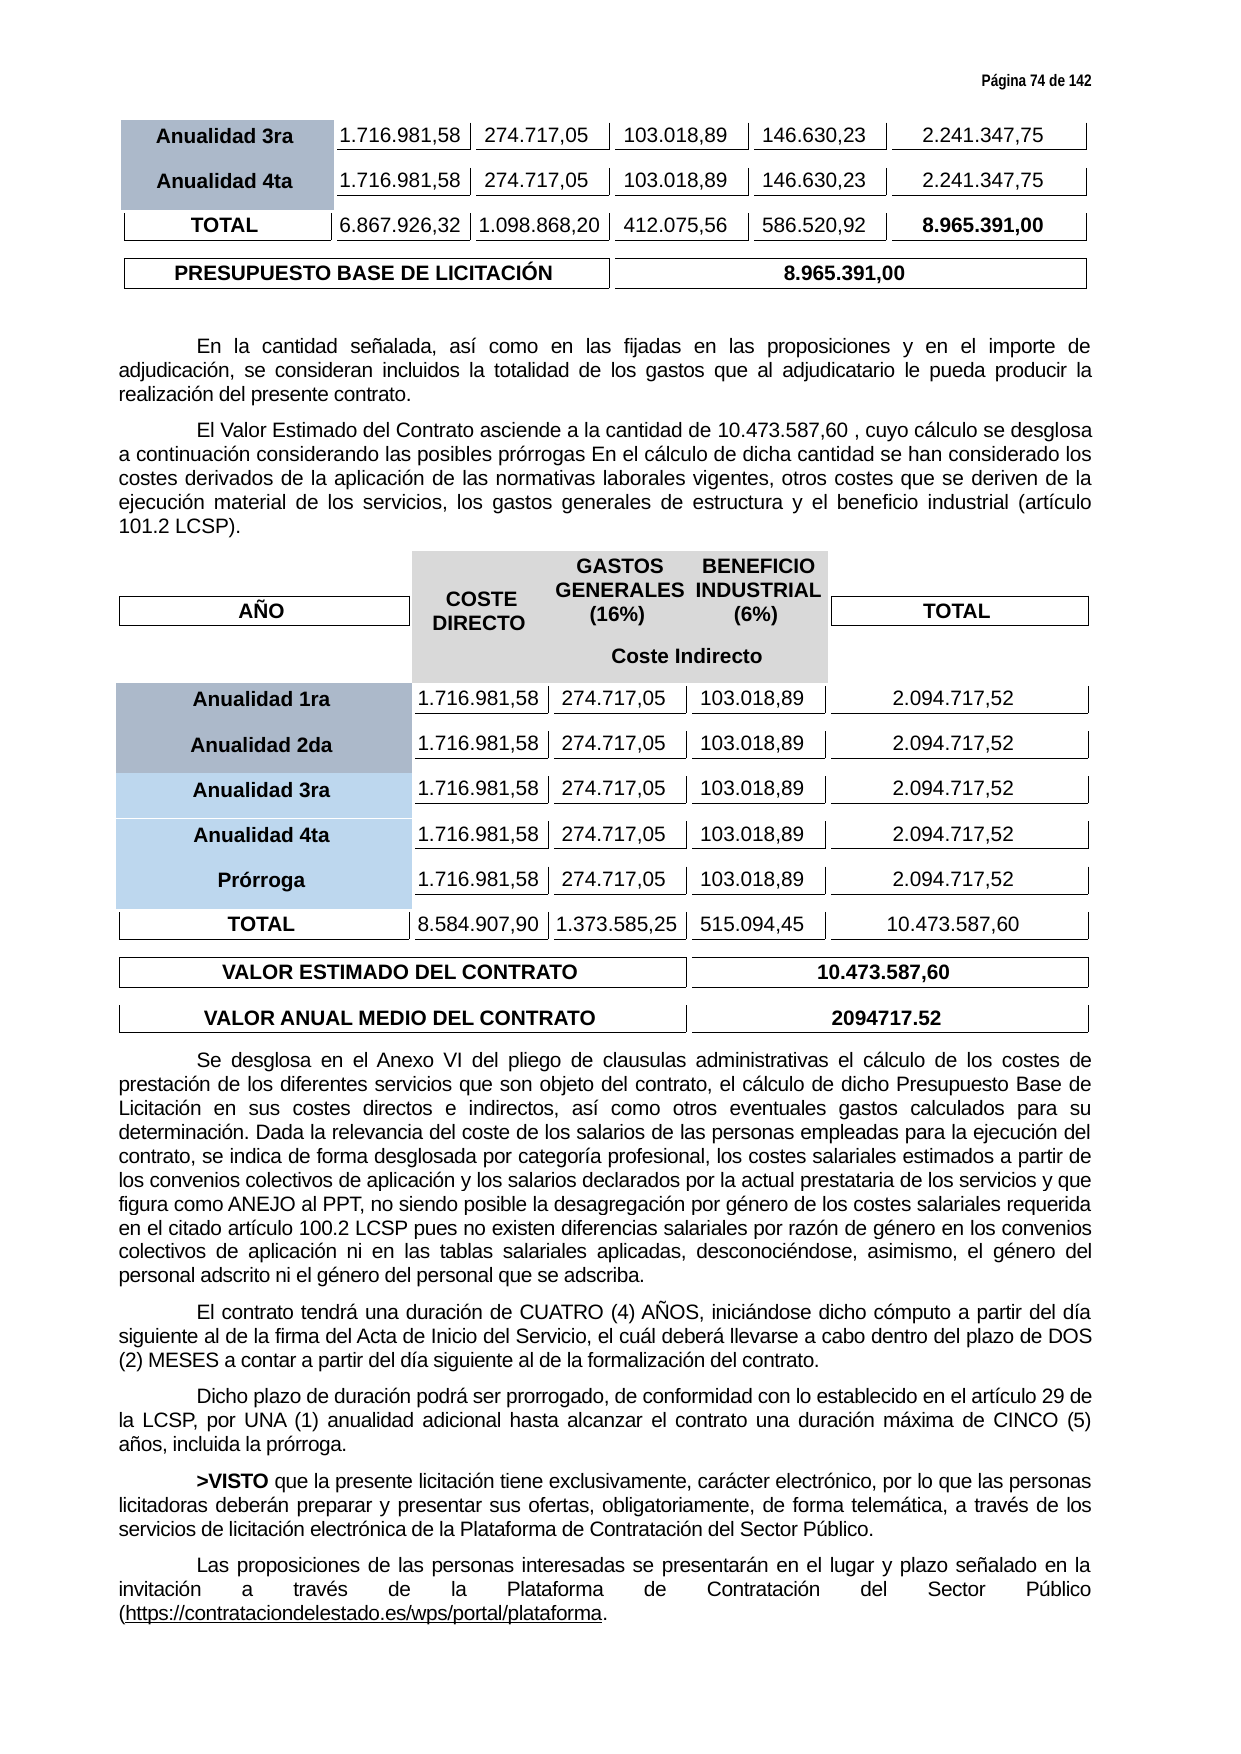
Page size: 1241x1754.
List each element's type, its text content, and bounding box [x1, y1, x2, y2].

text En la cantidad señalada, así como en las fijadas en las proposiciones y en el importe de adjudicación, se consideran incluidos la totalidad de los gastos que al adjudicatario le pueda producir la realización del presente contrato. [118, 334, 1092, 406]
table_cell 1.098.868,20 [473, 210, 612, 255]
table_cell 274.717,05 [551, 728, 689, 773]
text Dicho plazo de duración podrá ser prorrogado, de conformidad con lo establecido en el artículo 29 de la LCSP, por UNA (1) anualidad adicional hasta alcanzar el contrato una duración máxima de CINCO (5) años, incluida la prórroga. [118, 1384, 1092, 1456]
table_cell 8.965.391,00 [612, 255, 1089, 303]
table_cell 1.716.981,58 [334, 120, 473, 165]
table_cell 1.716.981,58 [334, 165, 473, 210]
table_cell 1.716.981,58 [412, 819, 551, 864]
table_cell VALOR ANUAL MEDIO DEL CONTRATO [116, 1003, 689, 1048]
table_cell 274.717,05 [551, 819, 689, 864]
table_cell 2094717,52 [689, 1003, 1091, 1048]
table_cell 146.630,23 [751, 120, 889, 165]
table_cell 146.630,23 [751, 165, 889, 210]
table_cell 6.867.926,32 [334, 210, 473, 255]
table_cell 586.520,92 [751, 210, 889, 255]
table_cell 1.716.981,58 [412, 773, 551, 818]
text Las proposiciones de las personas interesadas se presentarán en el lugar y plazo señalado en la invitación a través de la Plataforma de Contratación del Sector Público (https://contrataciondelestado.es/wps/portal/plataforma. [118, 1553, 1092, 1625]
text Se desglosa en el Anexo VI del pliego de clausulas administrativas el cálculo de los costes de prestación de los diferentes servicios que son objeto del contrato, el cálculo de dicho Presupuesto Base de Licitación en sus costes directos e indirectos, así como otros eventuales gastos calculados para su determinación. Dada la relevancia del coste de los salarios de las personas empleadas para la ejecución del contrato, se indica de forma desglosada por categoría profesional, los costes salariales estimados a partir de los convenios colectivos de aplicación y los salarios declarados por la actual prestataria de los servicios y que figura como ANEJO al PPT, no siendo posible la desagregación por género de los costes salariales requerida en el citado artículo 100.2 LCSP pues no existen diferencias salariales por razón de género en los convenios colectivos de aplicación ni en las tablas salariales aplicadas, desconociéndose, asimismo, el género del personal adscrito ni el género del personal que se adscriba. [118, 1048, 1092, 1287]
table_cell Anualidad 4ta [121, 165, 334, 210]
table_cell TOTAL [116, 909, 412, 954]
table_cell Anualidad 3ra [116, 773, 412, 818]
table_cell 8.965.391,00 [889, 210, 1089, 255]
table_cell Anualidad 4ta [116, 819, 412, 864]
table_cell Anualidad 3ra [121, 120, 334, 165]
table_header COSTE DIRECTO [412, 551, 551, 683]
table_cell 103.018,89 [612, 120, 751, 165]
text El Valor Estimado del Contrato asciende a la cantidad de 10.473.587,60 , cuyo cálculo se desglosa a continuación considerando las posibles prórrogas En el cálculo de dicha cantidad se han considerado los costes derivados de la aplicación de las normativas laborales vigentes, otros costes que se deriven de la ejecución material de los servicios, los gastos generales de estructura y el beneficio industrial (artículo 101.2 LCSP). [118, 418, 1092, 538]
table_cell 103.018,89 [689, 773, 828, 818]
table_cell 1.716.981,58 [412, 683, 551, 728]
table_cell Coste Indirecto [551, 641, 828, 683]
table_cell 103.018,89 [689, 683, 828, 728]
table_cell VALOR ESTIMADO DEL CONTRATO [116, 954, 689, 1002]
table_cell 515.094,45 [689, 909, 828, 954]
table_cell 274.717,05 [473, 165, 612, 210]
table_cell 274.717,05 [551, 773, 689, 818]
table_cell 2.241.347,75 [889, 120, 1089, 165]
table_cell 103.018,89 [689, 819, 828, 864]
table_cell 2.094.717,52 [828, 864, 1091, 909]
table_cell 2.094.717,52 [828, 773, 1091, 818]
table_cell PRESUPUESTO BASE DE LICITACIÓN [121, 255, 612, 303]
table_cell TOTAL [121, 210, 334, 255]
table_cell 10.473.587,60 [828, 909, 1091, 954]
table_cell 2.094.717,52 [828, 728, 1091, 773]
table_cell 1.716.981,58 [412, 728, 551, 773]
table_cell 1.716.981,58 [412, 864, 551, 909]
table_cell 10.473.587,60 [689, 954, 1091, 1002]
table_cell 103.018,89 [689, 864, 828, 909]
table_cell 2.094.717,52 [828, 819, 1091, 864]
table_header AÑO [116, 551, 412, 683]
table_cell Prórroga [116, 864, 412, 909]
table_header TOTAL [828, 551, 1091, 683]
table_cell 2.094.717,52 [828, 683, 1091, 728]
table_header GASTOS GENERALES (16%) [551, 551, 689, 641]
table_cell 1.373.585,25 [551, 909, 689, 954]
table_cell 274.717,05 [551, 864, 689, 909]
table_cell 103.018,89 [689, 728, 828, 773]
table_cell Anualidad 2da [116, 728, 412, 773]
text >VISTO que la presente licitación tiene exclusivamente, carácter electrónico, por lo que las personas licitadoras deberán preparar y presentar sus ofertas, obligatoriamente, de forma telemática, a través de los servicios de licitación electrónica de la Plataforma de Contratación del Sector Público. [118, 1468, 1092, 1540]
table_cell 274.717,05 [473, 120, 612, 165]
table_cell 412.075,56 [612, 210, 751, 255]
table_header BENEFICIO INDUSTRIAL (6%) [689, 551, 828, 641]
table_cell 274.717,05 [551, 683, 689, 728]
table_cell Anualidad 1ra [116, 683, 412, 728]
table_cell 103.018,89 [612, 165, 751, 210]
table_cell 8.584.907,90 [412, 909, 551, 954]
table_cell 2.241.347,75 [889, 165, 1089, 210]
text El contrato tendrá una duración de CUATRO (4) AÑOS, iniciándose dicho cómputo a partir del día siguiente al de la firma del Acta de Inicio del Servicio, el cuál deberá llevarse a cabo dentro del plazo de DOS (2) MESES a contar a partir del día siguiente al de la formalización del contrato. [118, 1300, 1092, 1372]
